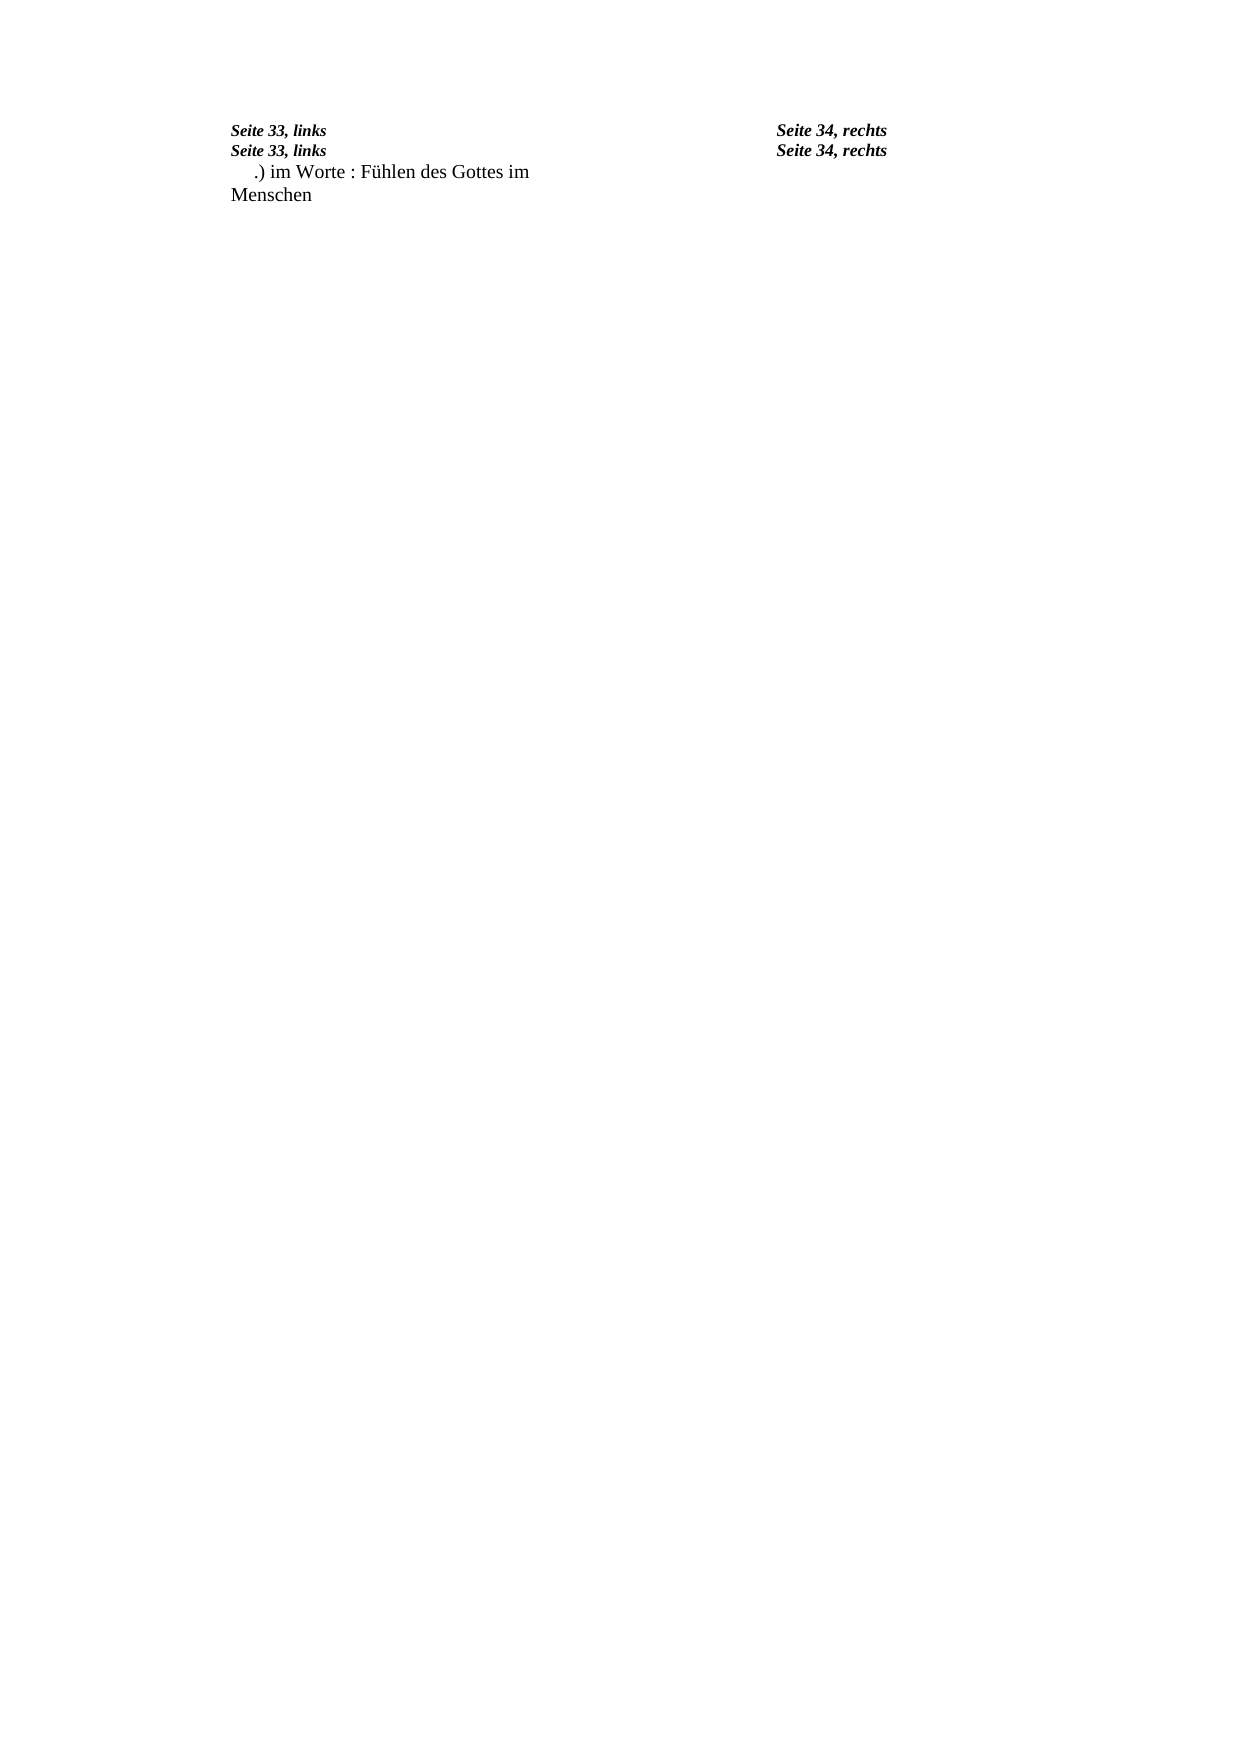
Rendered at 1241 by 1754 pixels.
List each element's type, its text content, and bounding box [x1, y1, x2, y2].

text .) im Worte : Fühlen des Gottes im Menschen [231, 160, 609, 206]
